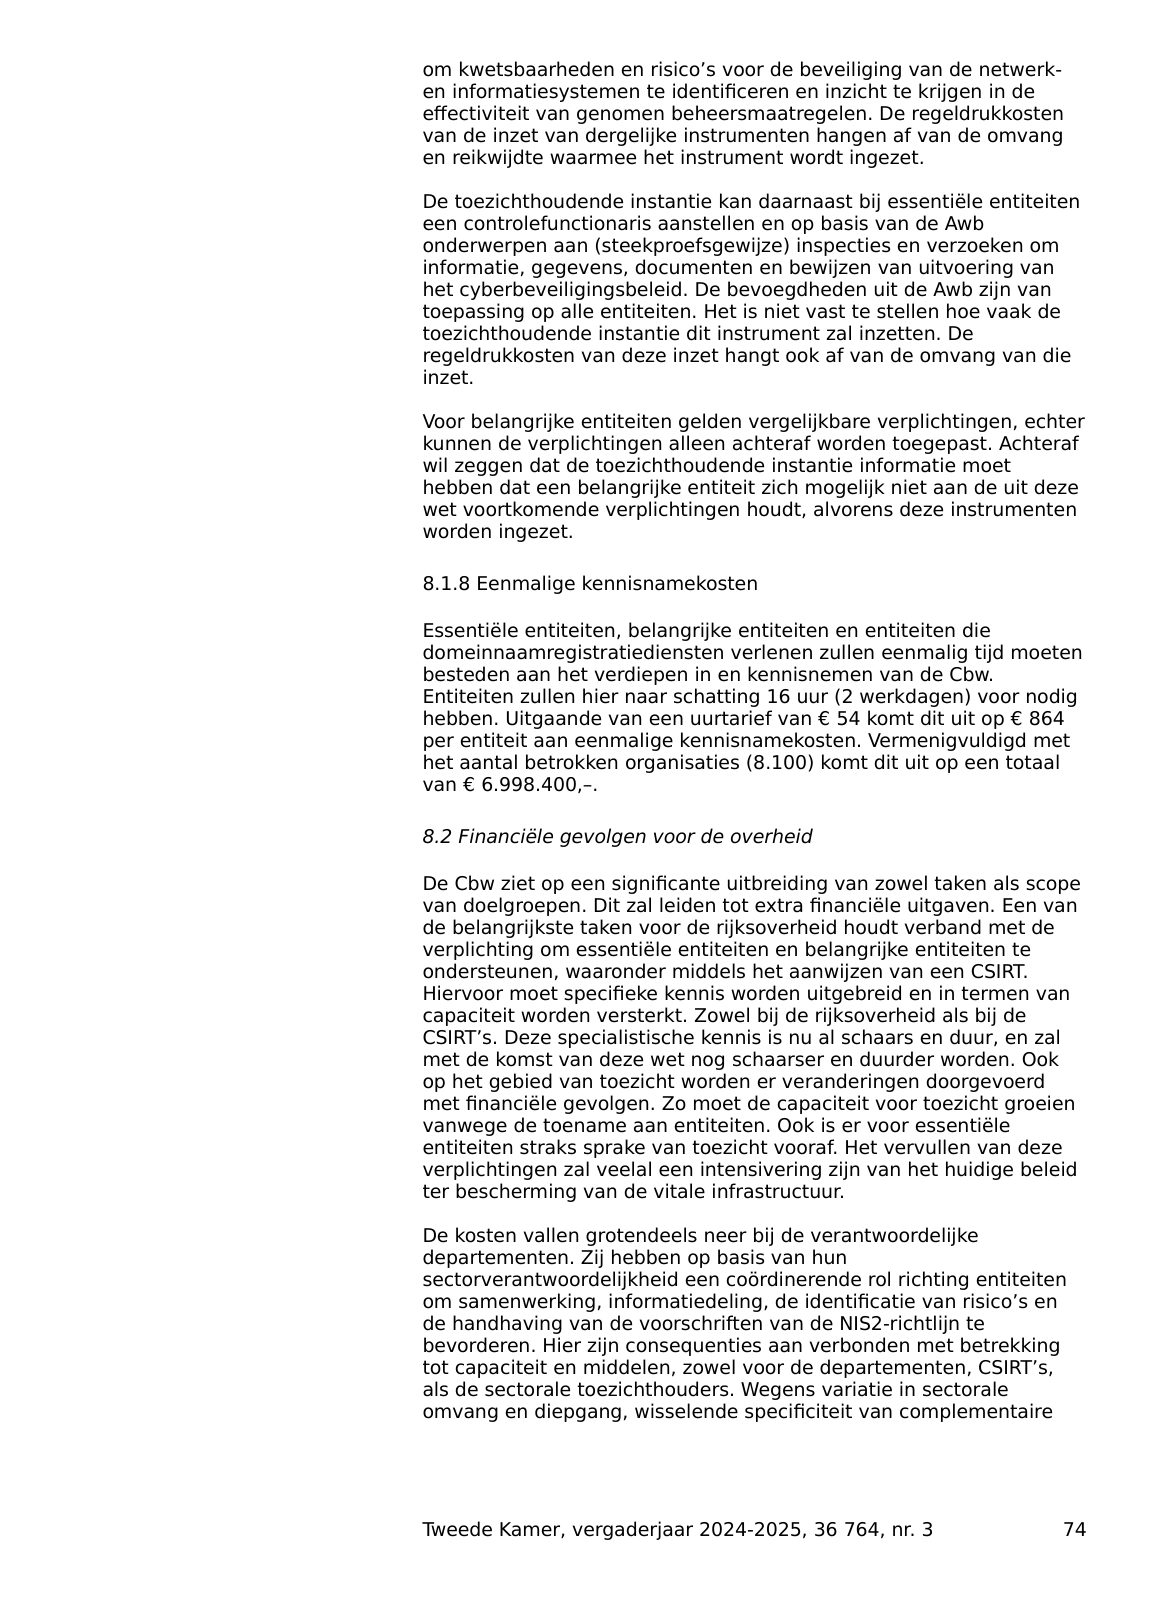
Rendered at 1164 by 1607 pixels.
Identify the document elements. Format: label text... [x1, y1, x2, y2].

text De toezichthoudende instantie kan daarnaast bij essentiële entiteiten een controlefunctionaris aanstellen en op basis van de Awb onderwerpen aan (steekproefsgewijze) inspecties en verzoeken om informatie, gegevens, documenten en bewijzen van uitvoering van het cyberbeveiligingsbeleid. De bevoegdheden uit de Awb zijn van toepassing op alle entiteiten. Het is niet vast te stellen hoe vaak de toezichthoudende instantie dit instrument zal inzetten. De regeldrukkosten van deze inzet hangt ook af van de omvang van die inzet. [422, 191, 1087, 389]
text Voor belangrijke entiteiten gelden vergelijkbare verplichtingen, echter kunnen de verplichtingen alleen achteraf worden toegepast. Achteraf wil zeggen dat de toezichthoudende instantie informatie moet hebben dat een belangrijke entiteit zich mogelijk niet aan de uit deze wet voortkomende verplichtingen houdt, alvorens deze instrumenten worden ingezet. [422, 411, 1087, 543]
text Essentiële entiteiten, belangrijke entiteiten en entiteiten die domeinnaamregistratiediensten verlenen zullen eenmalig tijd moeten besteden aan het verdiepen in en kennisnemen van de Cbw. Entiteiten zullen hier naar schatting 16 uur (2 werkdagen) voor nodig hebben. Uitgaande van een uurtarief van € 54 komt dit uit op € 864 per entiteit aan eenmalige kennisnamekosten. Vermenigvuldigd met het aantal betrokken organisaties (8.100) komt dit uit op een totaal van € 6.998.400,–. [422, 620, 1087, 796]
text De kosten vallen grotendeels neer bij de verantwoordelijke departementen. Zij hebben op basis van hun sectorverantwoordelijkheid een coördinerende rol richting entiteiten om samenwerking, informatiedeling, de identificatie van risico’s en de handhaving van de voorschriften van de NIS2-richtlijn te bevorderen. Hier zijn consequenties aan verbonden met betrekking tot capaciteit en middelen, zowel voor de departementen, CSIRT’s, als de sectorale toezichthouders. Wegens variatie in sectorale omvang en diepgang, wisselende specificiteit van complementaire [422, 1225, 1087, 1422]
text De Cbw ziet op een significante uitbreiding van zowel taken als scope van doelgroepen. Dit zal leiden tot extra financiële uitgaven. Een van de belangrijkste taken voor de rijksoverheid houdt verband met de verplichting om essentiële entiteiten en belangrijke entiteiten te ondersteunen, waaronder middels het aanwijzen van een CSIRT. Hiervoor moet specifieke kennis worden uitgebreid en in termen van capaciteit worden versterkt. Zowel bij de rijksoverheid als bij de CSIRT’s. Deze specialistische kennis is nu al schaars en duur, en zal met de komst van deze wet nog schaarser en duurder worden. Ook op het gebied van toezicht worden er veranderingen doorgevoerd met financiële gevolgen. Zo moet de capaciteit voor toezicht groeien vanwege de toename aan entiteiten. Ook is er voor essentiële entiteiten straks sprake van toezicht vooraf. Het vervullen van deze verplichtingen zal veelal een intensivering zijn van het huidige beleid ter bescherming van de vitale infrastructuur. [422, 873, 1087, 1202]
subtitle 8.2 Financiële gevolgen voor de overheid [422, 826, 1087, 848]
text om kwetsbaarheden en risico’s voor de beveiliging van de netwerk- en informatiesystemen te identificeren en inzicht te krijgen in de effectiviteit van genomen beheersmaatregelen. De regeldrukkosten van de inzet van dergelijke instrumenten hangen af van de omvang en reikwijdte waarmee het instrument wordt ingezet. [422, 59, 1087, 169]
subtitle 8.1.8 Eenmalige kennisnamekosten [422, 573, 1087, 595]
